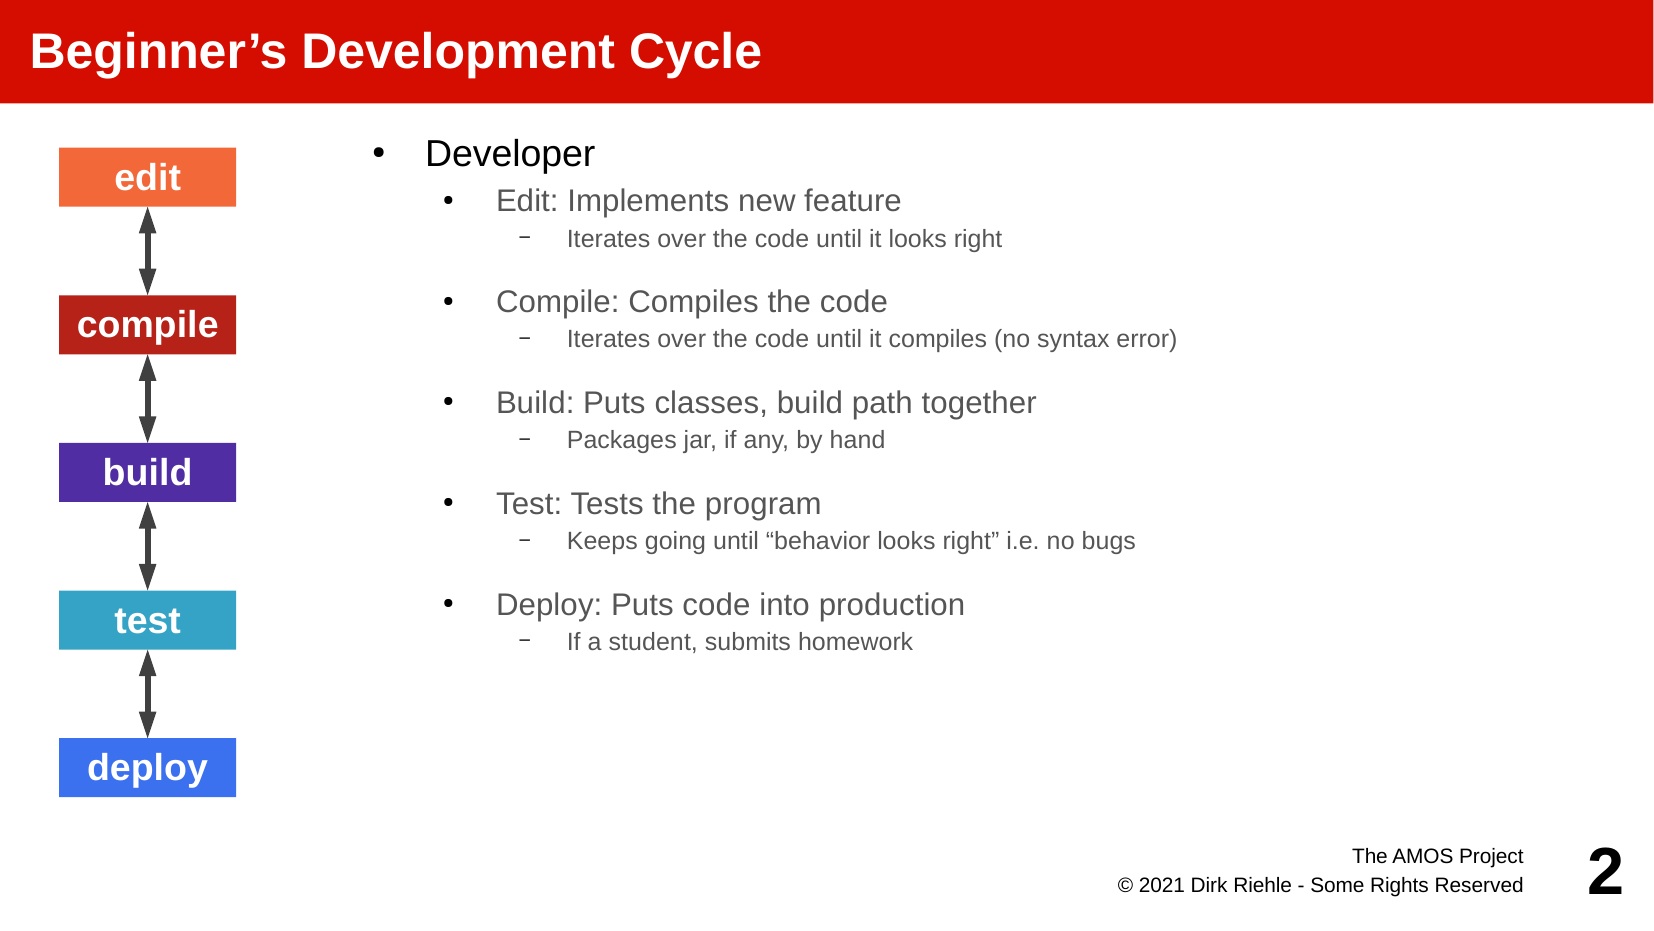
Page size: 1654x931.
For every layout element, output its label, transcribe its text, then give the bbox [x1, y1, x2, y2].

text_box build [59, 442, 237, 502]
text_box deploy [59, 738, 237, 798]
text_box compile [59, 295, 237, 355]
text_box test [59, 590, 237, 650]
list Developer Edit: Implements new feature Iterates over the code until it looks right Compile: Compiles the code Iterates over the code until it compiles (no syntax error) Build: Puts classes, build path together Packages jar, if any, by hand Test: Tests the program Keeps going until “behavior looks right” i.e. no bugs Deploy: Puts code into production If a student, submits homework [354, 132, 1625, 798]
title Beginner’s Development Cycle [0, 0, 1654, 104]
text_box edit [59, 147, 237, 207]
